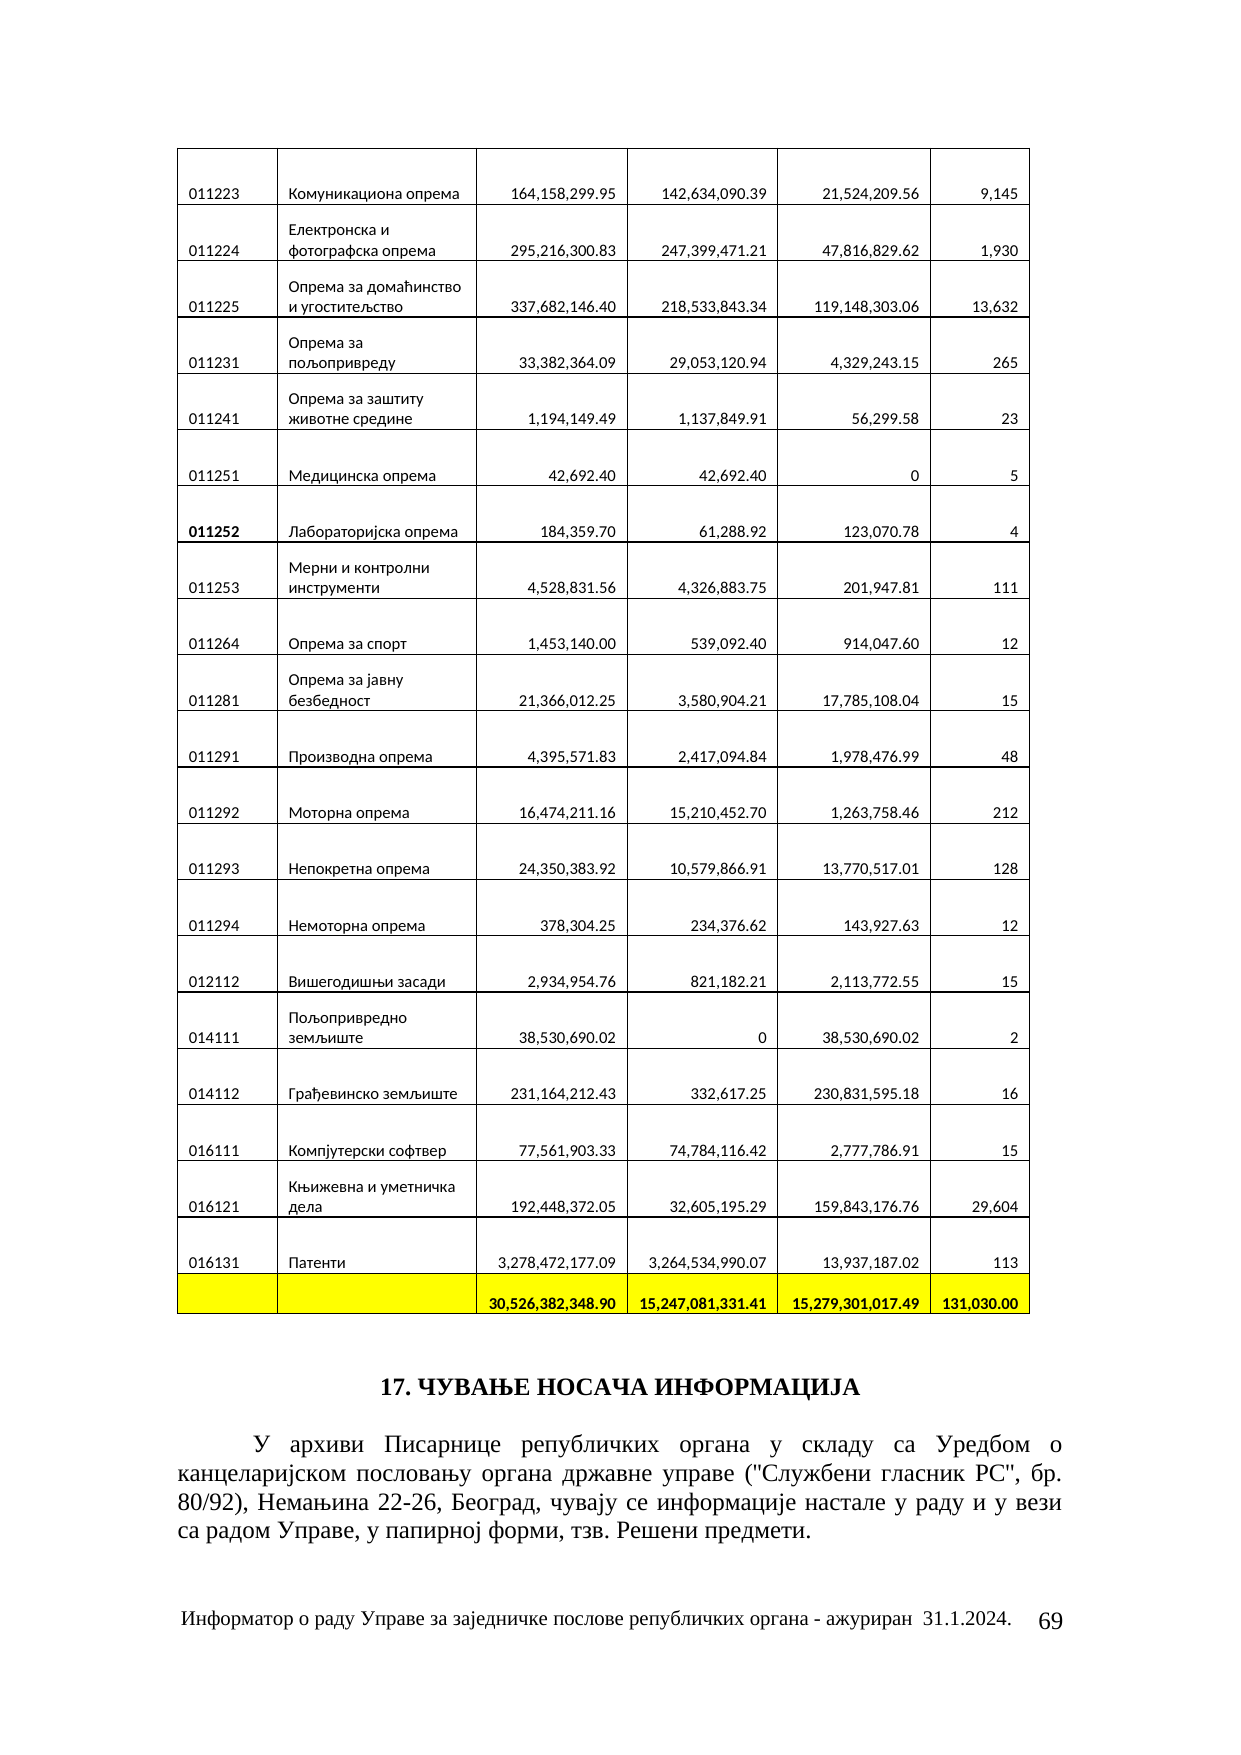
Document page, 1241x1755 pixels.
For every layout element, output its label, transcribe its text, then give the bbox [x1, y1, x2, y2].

table_cell 212 [931, 768, 1029, 823]
table_cell Компјутерски софтвер [278, 1105, 476, 1160]
table_cell Комуникациона опрема [278, 149, 476, 204]
table_cell 821,182.21 [628, 936, 777, 991]
table_cell 32,605,195.29 [628, 1161, 777, 1216]
table_cell 123,070.78 [778, 486, 930, 541]
table_cell 012112 [178, 936, 277, 991]
table_cell Опрема за заштиту животне средине [278, 374, 476, 429]
table_cell Грађевинско земљиште [278, 1049, 476, 1104]
table_cell 3,264,534,990.07 [628, 1218, 777, 1273]
table_cell 12 [931, 880, 1029, 935]
table_cell Моторна опрема [278, 768, 476, 823]
table_cell 4,395,571.83 [477, 711, 627, 766]
table_cell 74,784,116.42 [628, 1105, 777, 1160]
table_cell 38,530,690.02 [477, 993, 627, 1048]
table_cell 2,113,772.55 [778, 936, 930, 991]
table_cell 011224 [178, 205, 277, 260]
table_cell 10,579,866.91 [628, 824, 777, 879]
table_cell Непокретна опрема [278, 824, 476, 879]
table_cell 231,164,212.43 [477, 1049, 627, 1104]
table_cell 143,927.63 [778, 880, 930, 935]
table_cell Књижевна и уметничка дела [278, 1161, 476, 1216]
table_cell 247,399,471.21 [628, 205, 777, 260]
table_cell 218,533,843.34 [628, 261, 777, 316]
table_cell 159,843,176.76 [778, 1161, 930, 1216]
table_cell 142,634,090.39 [628, 149, 777, 204]
table_cell 23 [931, 374, 1029, 429]
table_cell 21,366,012.25 [477, 655, 627, 710]
table_cell 011253 [178, 543, 277, 598]
table_cell 016121 [178, 1161, 277, 1216]
table_cell 337,682,146.40 [477, 261, 627, 316]
table_cell 9,145 [931, 149, 1029, 204]
table_cell Опрема за јавну безбедност [278, 655, 476, 710]
table_cell 5 [931, 430, 1029, 485]
table_cell 295,216,300.83 [477, 205, 627, 260]
table_cell 15,279,301,017.49 [778, 1274, 930, 1313]
table_cell Опрема за домаћинство и угоститељство [278, 261, 476, 316]
table_cell 011223 [178, 149, 277, 204]
table_cell 15 [931, 1105, 1029, 1160]
table_cell 131,030.00 [931, 1274, 1029, 1313]
table_cell 1,263,758.46 [778, 768, 930, 823]
table_cell 011293 [178, 824, 277, 879]
table_cell 1,194,149.49 [477, 374, 627, 429]
table_cell Опрема за пољопривреду [278, 318, 476, 373]
table_cell 16 [931, 1049, 1029, 1104]
table_cell 15 [931, 655, 1029, 710]
table_cell 014111 [178, 993, 277, 1048]
table_cell [278, 1274, 476, 1313]
table_cell Мерни и контролни инструменти [278, 543, 476, 598]
table_cell Медицинска опрема [278, 430, 476, 485]
table_cell 48 [931, 711, 1029, 766]
table_cell 16,474,211.16 [477, 768, 627, 823]
table_cell 184,359.70 [477, 486, 627, 541]
table_cell 192,448,372.05 [477, 1161, 627, 1216]
table_cell 29,053,120.94 [628, 318, 777, 373]
table_cell 4,528,831.56 [477, 543, 627, 598]
table_cell 42,692.40 [628, 430, 777, 485]
table_cell 38,530,690.02 [778, 993, 930, 1048]
table_cell 30,526,382,348.90 [477, 1274, 627, 1313]
table_cell 4,326,883.75 [628, 543, 777, 598]
table_cell Вишегодишњи засади [278, 936, 476, 991]
table_cell 128 [931, 824, 1029, 879]
table_cell Патенти [278, 1218, 476, 1273]
table_cell 1,453,140.00 [477, 599, 627, 654]
table_cell 011264 [178, 599, 277, 654]
table_cell [178, 1274, 277, 1313]
table_cell 119,148,303.06 [778, 261, 930, 316]
table_cell 016131 [178, 1218, 277, 1273]
table_cell 378,304.25 [477, 880, 627, 935]
table_cell 914,047.60 [778, 599, 930, 654]
table_cell 15,247,081,331.41 [628, 1274, 777, 1313]
table_cell 1,137,849.91 [628, 374, 777, 429]
table_cell 332,617.25 [628, 1049, 777, 1104]
table_cell 014112 [178, 1049, 277, 1104]
table_cell 29,604 [931, 1161, 1029, 1216]
table_cell 56,299.58 [778, 374, 930, 429]
table_cell 164,158,299.95 [477, 149, 627, 204]
table_cell 011252 [178, 486, 277, 541]
table_cell 539,092.40 [628, 599, 777, 654]
table_cell 016111 [178, 1105, 277, 1160]
table_cell 2,417,094.84 [628, 711, 777, 766]
table_cell 011251 [178, 430, 277, 485]
table_cell 113 [931, 1218, 1029, 1273]
table_cell Немоторна опрема [278, 880, 476, 935]
table_cell 011225 [178, 261, 277, 316]
table_cell 3,278,472,177.09 [477, 1218, 627, 1273]
table_cell 13,632 [931, 261, 1029, 316]
table_cell 0 [628, 993, 777, 1048]
table_cell 201,947.81 [778, 543, 930, 598]
table_cell 1,930 [931, 205, 1029, 260]
table_cell 1,978,476.99 [778, 711, 930, 766]
table_cell 12 [931, 599, 1029, 654]
table_cell 230,831,595.18 [778, 1049, 930, 1104]
table_cell 011291 [178, 711, 277, 766]
table_cell 61,288.92 [628, 486, 777, 541]
table_cell Производна опрема [278, 711, 476, 766]
table_cell 15,210,452.70 [628, 768, 777, 823]
table_cell 011292 [178, 768, 277, 823]
table_cell 42,692.40 [477, 430, 627, 485]
subtitle 17. ЧУВАЊЕ НОСАЧА ИНФОРМАЦИЈА [177, 1372, 1063, 1401]
table_cell 011231 [178, 318, 277, 373]
table_cell 24,350,383.92 [477, 824, 627, 879]
table_cell 011294 [178, 880, 277, 935]
table_cell 2,777,786.91 [778, 1105, 930, 1160]
table_cell 33,382,364.09 [477, 318, 627, 373]
table_cell 17,785,108.04 [778, 655, 930, 710]
table_cell 21,524,209.56 [778, 149, 930, 204]
table_cell Опрема за спорт [278, 599, 476, 654]
table_cell 2,934,954.76 [477, 936, 627, 991]
table_cell 0 [778, 430, 930, 485]
table_cell 15 [931, 936, 1029, 991]
table_cell 13,770,517.01 [778, 824, 930, 879]
table_cell 2 [931, 993, 1029, 1048]
table_cell Електронска и фотографска опрема [278, 205, 476, 260]
table_cell Пољопривредно земљиште [278, 993, 476, 1048]
table_cell Лабораторијска опрема [278, 486, 476, 541]
table_cell 011241 [178, 374, 277, 429]
table_cell 3,580,904.21 [628, 655, 777, 710]
table_cell 4,329,243.15 [778, 318, 930, 373]
table_cell 47,816,829.62 [778, 205, 930, 260]
text У архиви Писарнице републичких органа у складу са Уредбом о канцеларијском пословању органа државне управе (''Службени гласник РС'', бр. 80/92), Немањина 22-26, Београд, чувају се информације настале у раду и у вези са радом Управе, у папирној форми, тзв. Решени предмети. [177, 1429, 1063, 1544]
table_cell 234,376.62 [628, 880, 777, 935]
table_cell 111 [931, 543, 1029, 598]
table_cell 011281 [178, 655, 277, 710]
table_cell 4 [931, 486, 1029, 541]
table_cell 77,561,903.33 [477, 1105, 627, 1160]
table_cell 265 [931, 318, 1029, 373]
table_cell 13,937,187.02 [778, 1218, 930, 1273]
